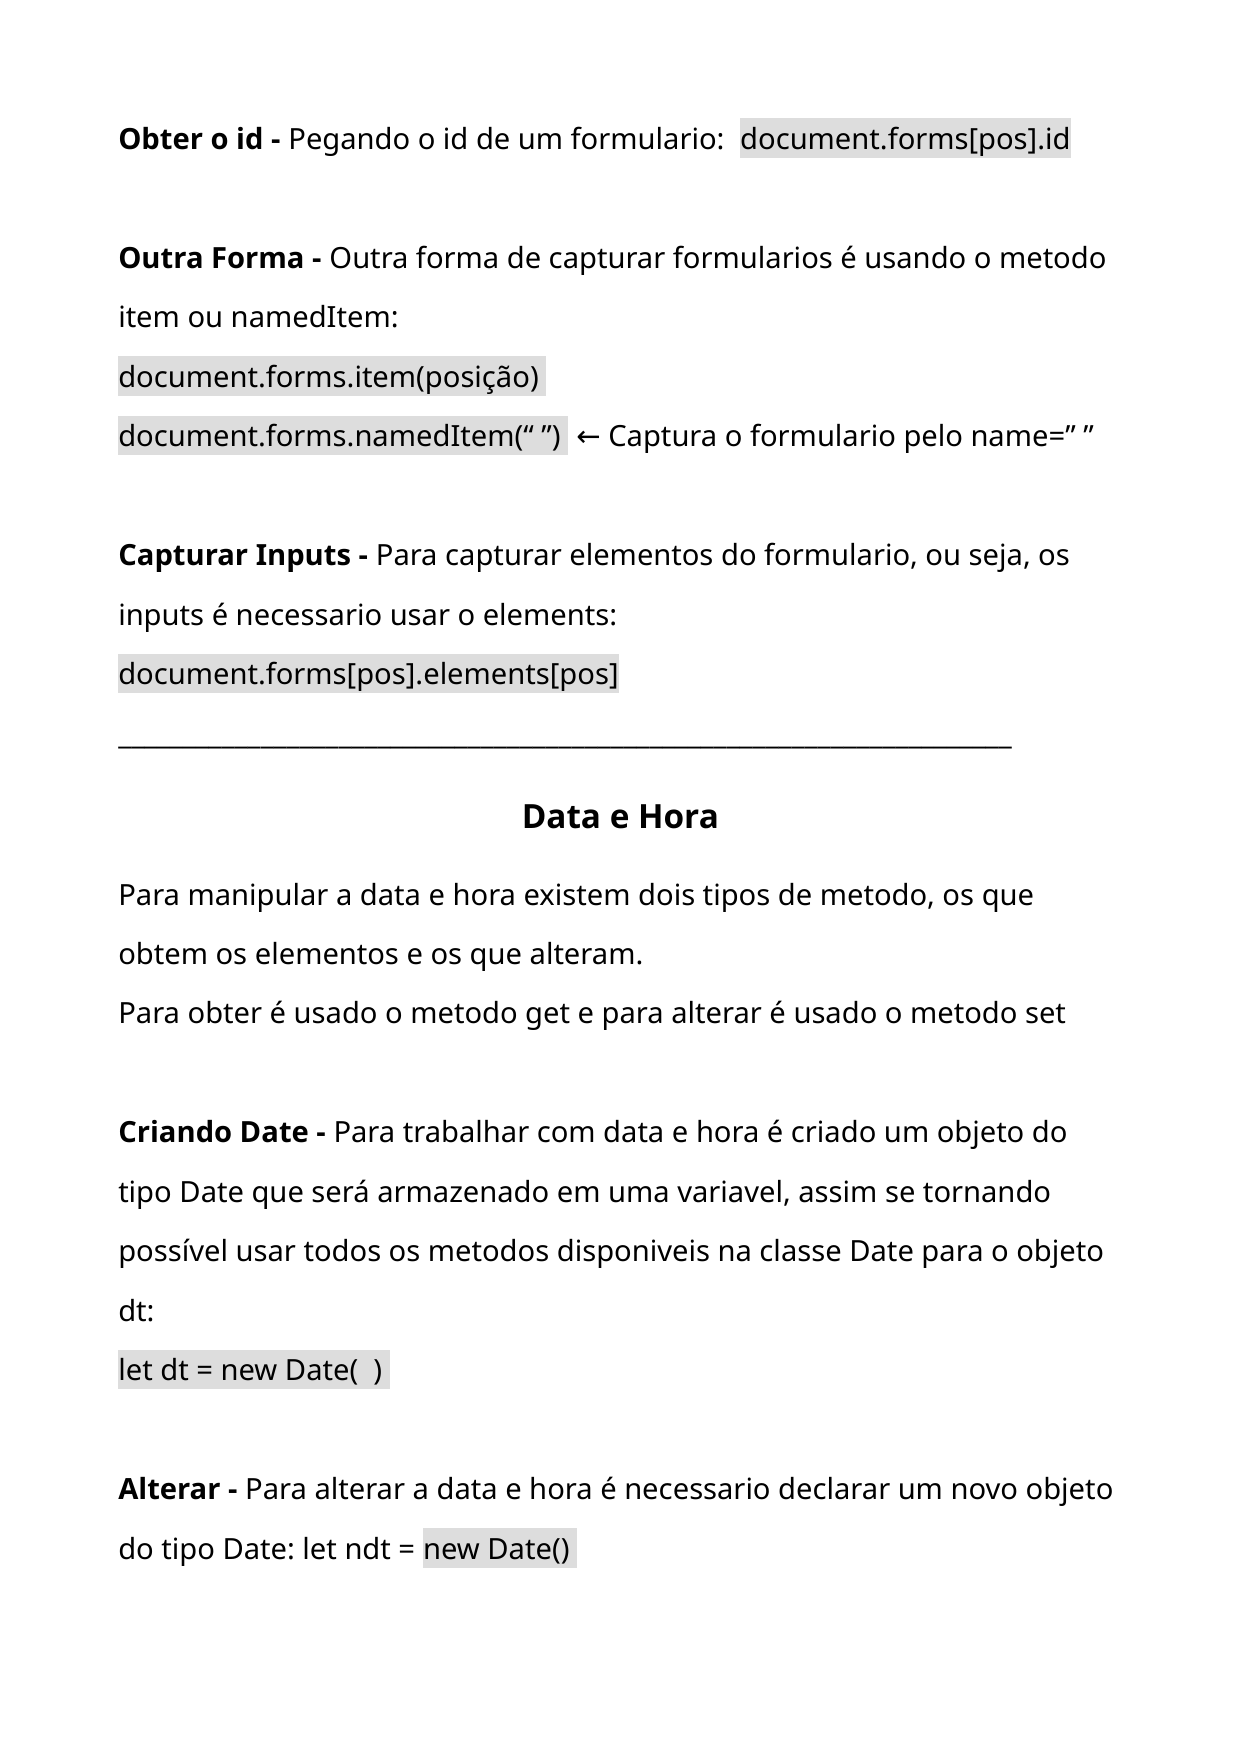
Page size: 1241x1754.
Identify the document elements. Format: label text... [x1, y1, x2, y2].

subtitle Data e Hora [118, 793, 1122, 839]
text Alterar - Para alterar a data e hora é necessario declarar um novo objeto do tipo Date: let ndt = new Date() [118, 1469, 1122, 1568]
text Para obter é usado o metodo get e para alterar é usado o metodo set [118, 993, 1122, 1032]
text document.forms.namedItem(“ ”) ← Captura o formulario pelo name=” ” [118, 416, 1122, 455]
text Para manipular a data e hora existem dois tipos de metodo, os que obtem os elementos e os que alteram. [118, 874, 1122, 973]
text Criando Date - Para trabalhar com data e hora é criado um objeto do tipo Date que será armazenado em uma variavel, assim se tornando possível usar todos os metodos disponiveis na classe Date para o objeto dt: [118, 1112, 1122, 1330]
text _____________________________________________________________________ [118, 713, 1122, 753]
text Outra Forma - Outra forma de capturar formularios é usando o metodo item ou namedItem: [118, 237, 1122, 336]
text let dt = new Date( ) [118, 1350, 1122, 1389]
text Obter o id - Pegando o id de um formulario: document.forms[pos].id [118, 118, 1122, 158]
text document.forms.item(posição) [118, 356, 1122, 396]
text Capturar Inputs - Para capturar elementos do formulario, ou seja, os inputs é necessario usar o elements: document.forms[pos].elements[pos] [118, 534, 1122, 693]
